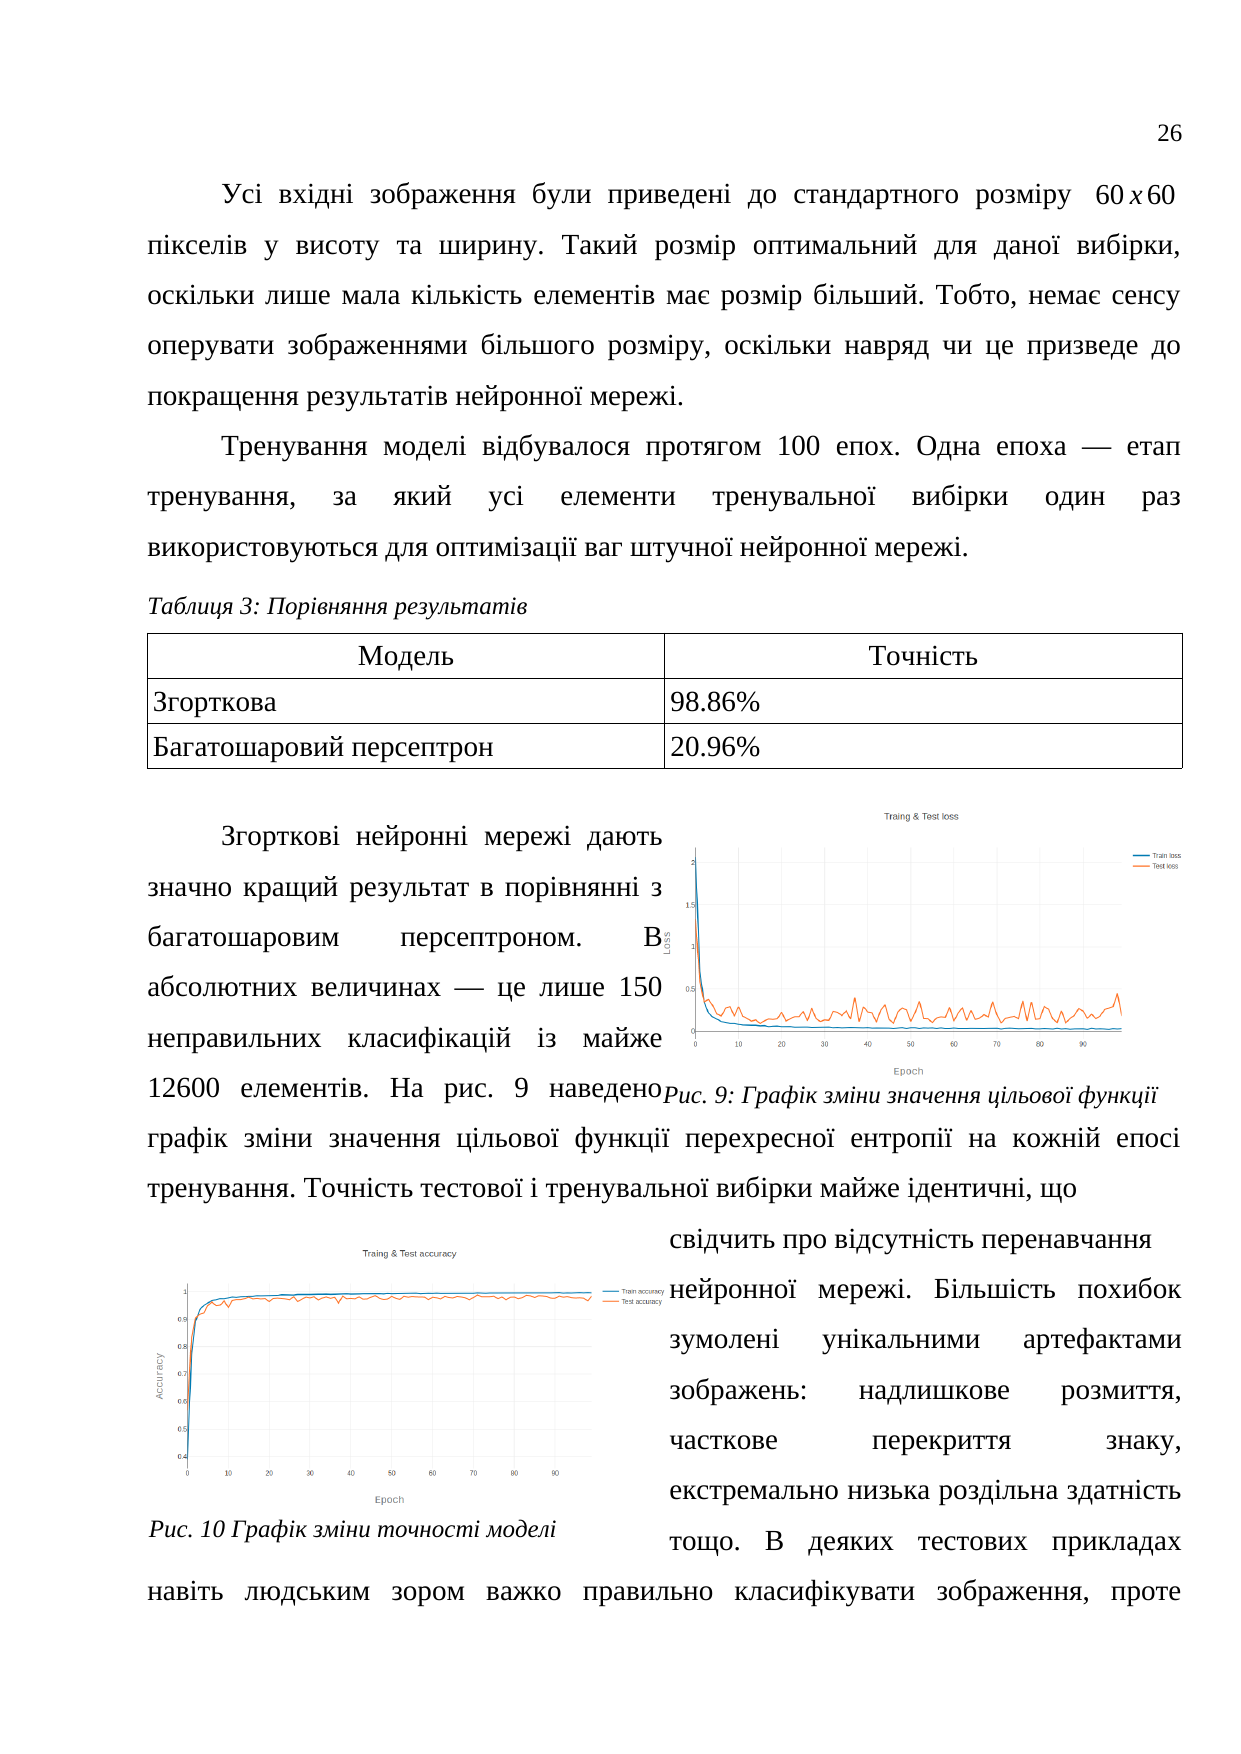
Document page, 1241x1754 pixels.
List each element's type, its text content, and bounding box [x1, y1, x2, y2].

text Згорткові нейронні мережі дають значно кращий результат в порівнянні з багатошаровим персептроном. В абсолютних величинах — це лише 150 неправильних класифікацій із майже 12600 елементів. На рис. 9 наведено графік зміни значення цільової функції перехресної ентропії на кожній епосі тренування. Точність тестової і тренувальної вибірки майже ідентичні, що [147, 1076, 1182, 1204]
text Таблиця 3: Порівняння результатів [147, 591, 1182, 620]
text Рис. 9: Графік зміни значення цільової функції [663, 1076, 1183, 1109]
text нейронної мережі. Більшість похибок зумолені унікальними артефактами зображень: надлишкове розмиття, часткове перекриття знаку, екстремально низька роздільна здатність тощо. В деяких тестових прикладах навіть людським зором важко правильно класифікувати зображення, проте [147, 1509, 1182, 1607]
text Тренування моделі відбувалося протягом 100 епох. Одна епоха — етап тренування, за який усі елементи тренувальної вибірки один раз використовуються для оптимізації ваг штучної нейронної мережі. [147, 428, 1182, 562]
table_cell Згорткова [148, 679, 664, 723]
text Усі вхідні зображення були приведені до стандартного розміру пікселів у висоту та ширину. Такий розмір оптимальний для даної вибірки, оскільки лише мала кількість елементів має розмір більший. Тобто, немає сенсу оперувати зображеннями більшого розміру, оскільки навряд чи це призведе до покращення результатів нейронної мережі. [147, 176, 1182, 411]
picture [662, 810, 1184, 1076]
picture [148, 1243, 670, 1509]
text Рис. 10 Графік зміни точності моделі [149, 1509, 669, 1543]
table_cell Багатошаровий персептрон [148, 724, 664, 768]
table_header Модель [148, 634, 664, 678]
table_cell 98.86% [665, 679, 1182, 723]
table_cell 20.96% [665, 724, 1182, 768]
table_header Точність [665, 634, 1182, 678]
text свідчить про відсутність перенавчання [147, 1221, 1182, 1254]
